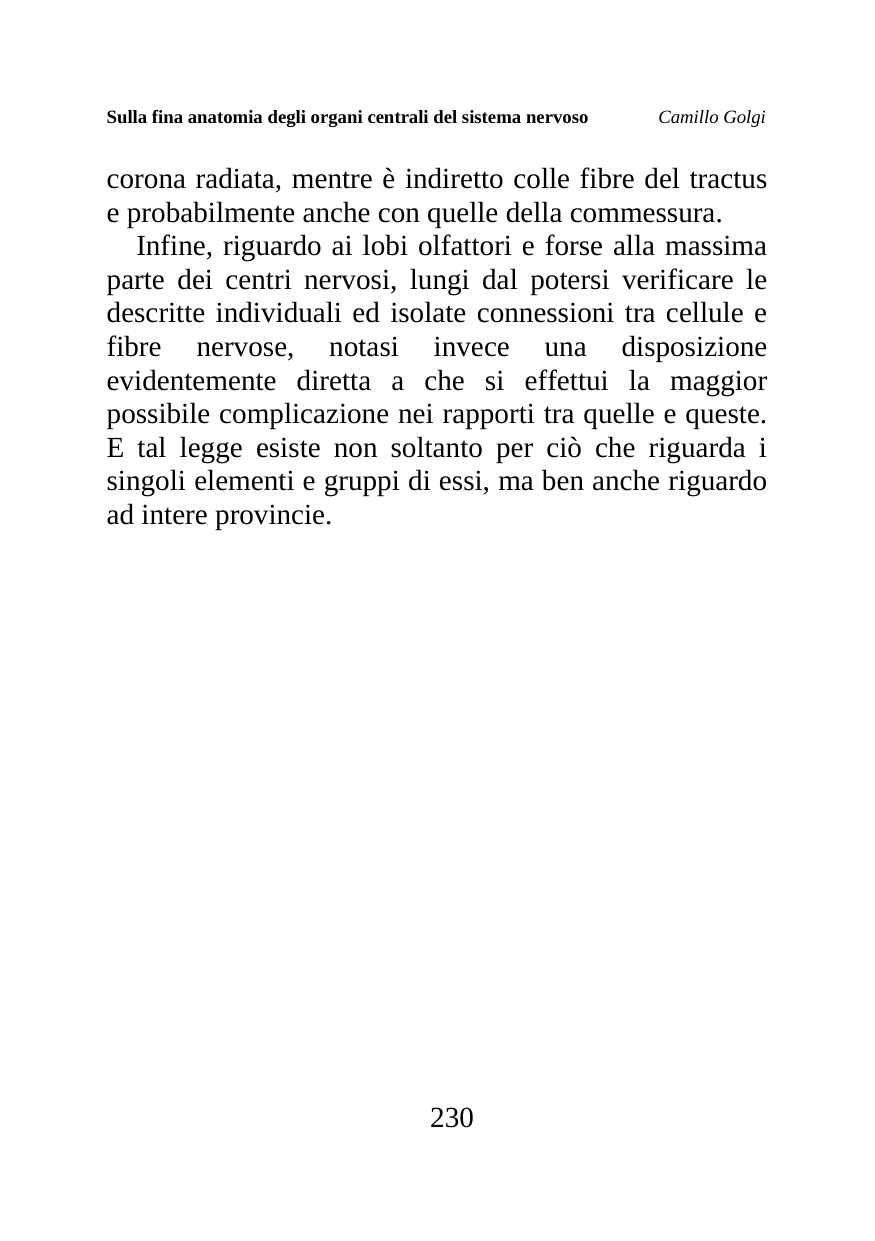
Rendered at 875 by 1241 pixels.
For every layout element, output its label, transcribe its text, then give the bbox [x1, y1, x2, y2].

text corona radiata, mentre è indiretto colle fibre del tractus e probabilmente anche con quelle della commessura. [106, 161, 768, 228]
text Infine, riguardo ai lobi olfattori e forse alla massima parte dei centri nervosi, lungi dal potersi verificare le descritte individuali ed isolate connessioni tra cellule e fibre nervose, notasi invece una disposizione evidentemente diretta a che si effettui la maggior possibile complicazione nei rapporti tra quelle e queste. E tal legge esiste non soltanto per ciò che riguarda i singoli elementi e gruppi di essi, ma ben anche riguardo ad intere provincie. [106, 228, 768, 530]
